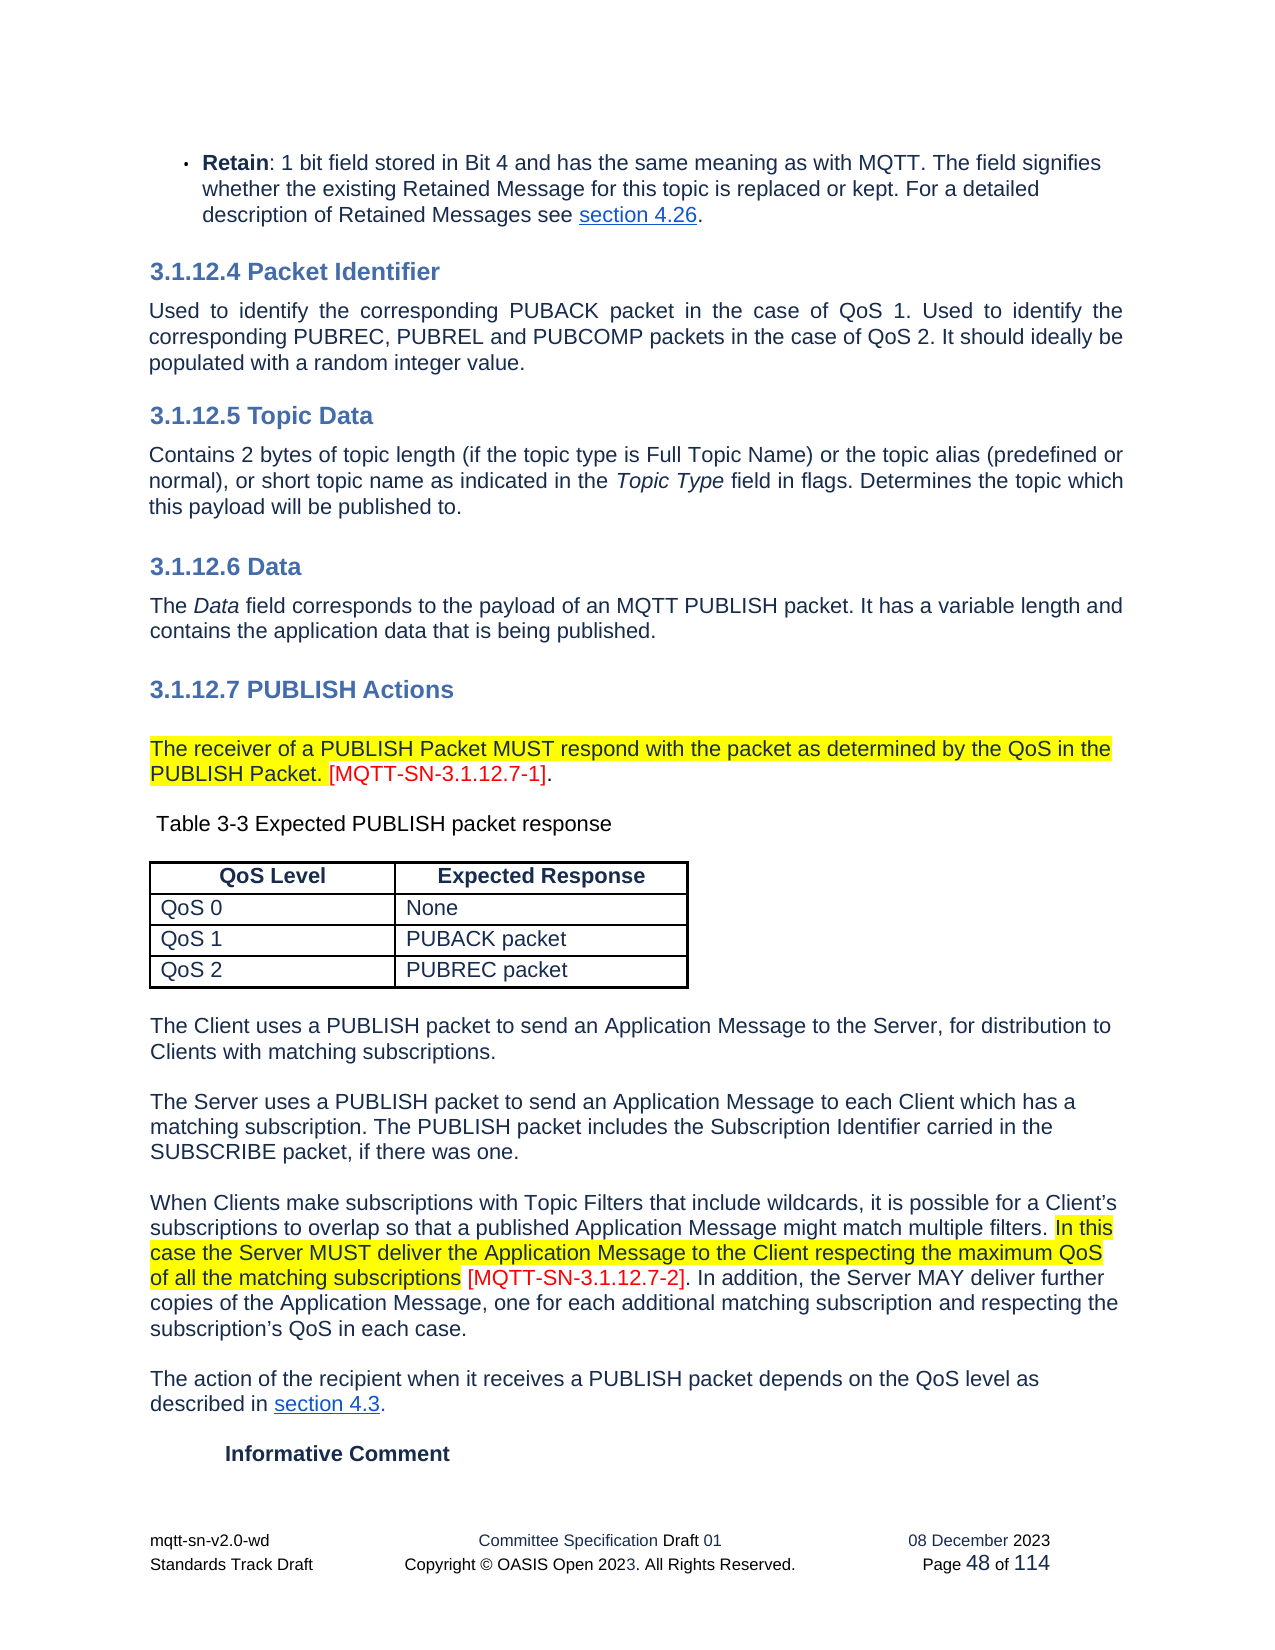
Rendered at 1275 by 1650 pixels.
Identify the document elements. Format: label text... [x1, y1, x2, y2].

text Used to identify the corresponding PUBACK packet in the case of QoS 1. Used to identify the corresponding PUBREC, PUBREL and PUBCOMP packets in the case of QoS 2. It should ideally be populated with a random integer value. [148, 298, 1124, 375]
text The Server uses a PUBLISH packet to send an Application Message to each Client which has a matching subscription. The PUBLISH packet includes the Subscription Identifier carried in the SUBSCRIBE packet, if there was one. [150, 1089, 1125, 1164]
table_cell QoS 1 [151, 926, 394, 955]
text The receiver of a PUBLISH Packet MUST respond with the packet as determined by the QoS in the PUBLISH Packet. [MQTT-SN-3.1.12.7-1]. [150, 736, 1125, 786]
text The Client uses a PUBLISH packet to send an Application Message to the Server, for distribution to Clients with matching subscriptions. [150, 1013, 1125, 1064]
text The action of the recipient when it receives a PUBLISH packet depends on the QoS level as described in section 4.3. [150, 1366, 1125, 1416]
subtitle 3.1.12.7 PUBLISH Actions [149, 675, 1124, 704]
list Retain: 1 bit field stored in Bit 4 and has the same meaning as with MQTT. The field signifies whether the existing Retained Message for this topic is replaced or kept. For a detailed description of Retained Messages see section 4.26. [181, 150, 1124, 227]
subtitle 3.1.12.5 Topic Data [150, 401, 1124, 429]
subtitle 3.1.12.6 Data [150, 552, 1124, 580]
table_cell PUBACK packet [396, 926, 686, 955]
text Informative Comment [150, 1441, 1125, 1466]
text Contains 2 bytes of topic length (if the topic type is Full Topic Name) or the topic alias (predefined or normal), or short topic name as indicated in the Topic Type field in flags. Determines the topic which this payload will be published to. [148, 442, 1124, 519]
table_cell QoS 0 [151, 895, 394, 924]
text When Clients make subscriptions with Topic Filters that include wildcards, it is possible for a Client’s subscriptions to overlap so that a published Application Message might match multiple filters. In this case the Server MUST deliver the Application Message to the Client respecting the maximum QoS of all the matching subscriptions [MQTT-SN-3.1.12.7-2]. In addition, the Server MAY deliver further copies of the Application Message, one for each additional matching subscription and respecting the subscription’s QoS in each case. [150, 1189, 1125, 1341]
table_cell QoS 2 [151, 957, 394, 986]
table_header Expected Response [396, 864, 686, 893]
text Table 3‑3 Expected PUBLISH packet response [150, 811, 1125, 836]
text The Data field corresponds to the payload of an MQTT PUBLISH packet. It has a variable length and contains the application data that is being published. [149, 593, 1124, 643]
table_header QoS Level [151, 864, 394, 893]
subtitle 3.1.12.4 Packet Identifier [150, 257, 1124, 285]
table_cell PUBREC packet [396, 957, 686, 986]
table_cell None [396, 895, 686, 924]
